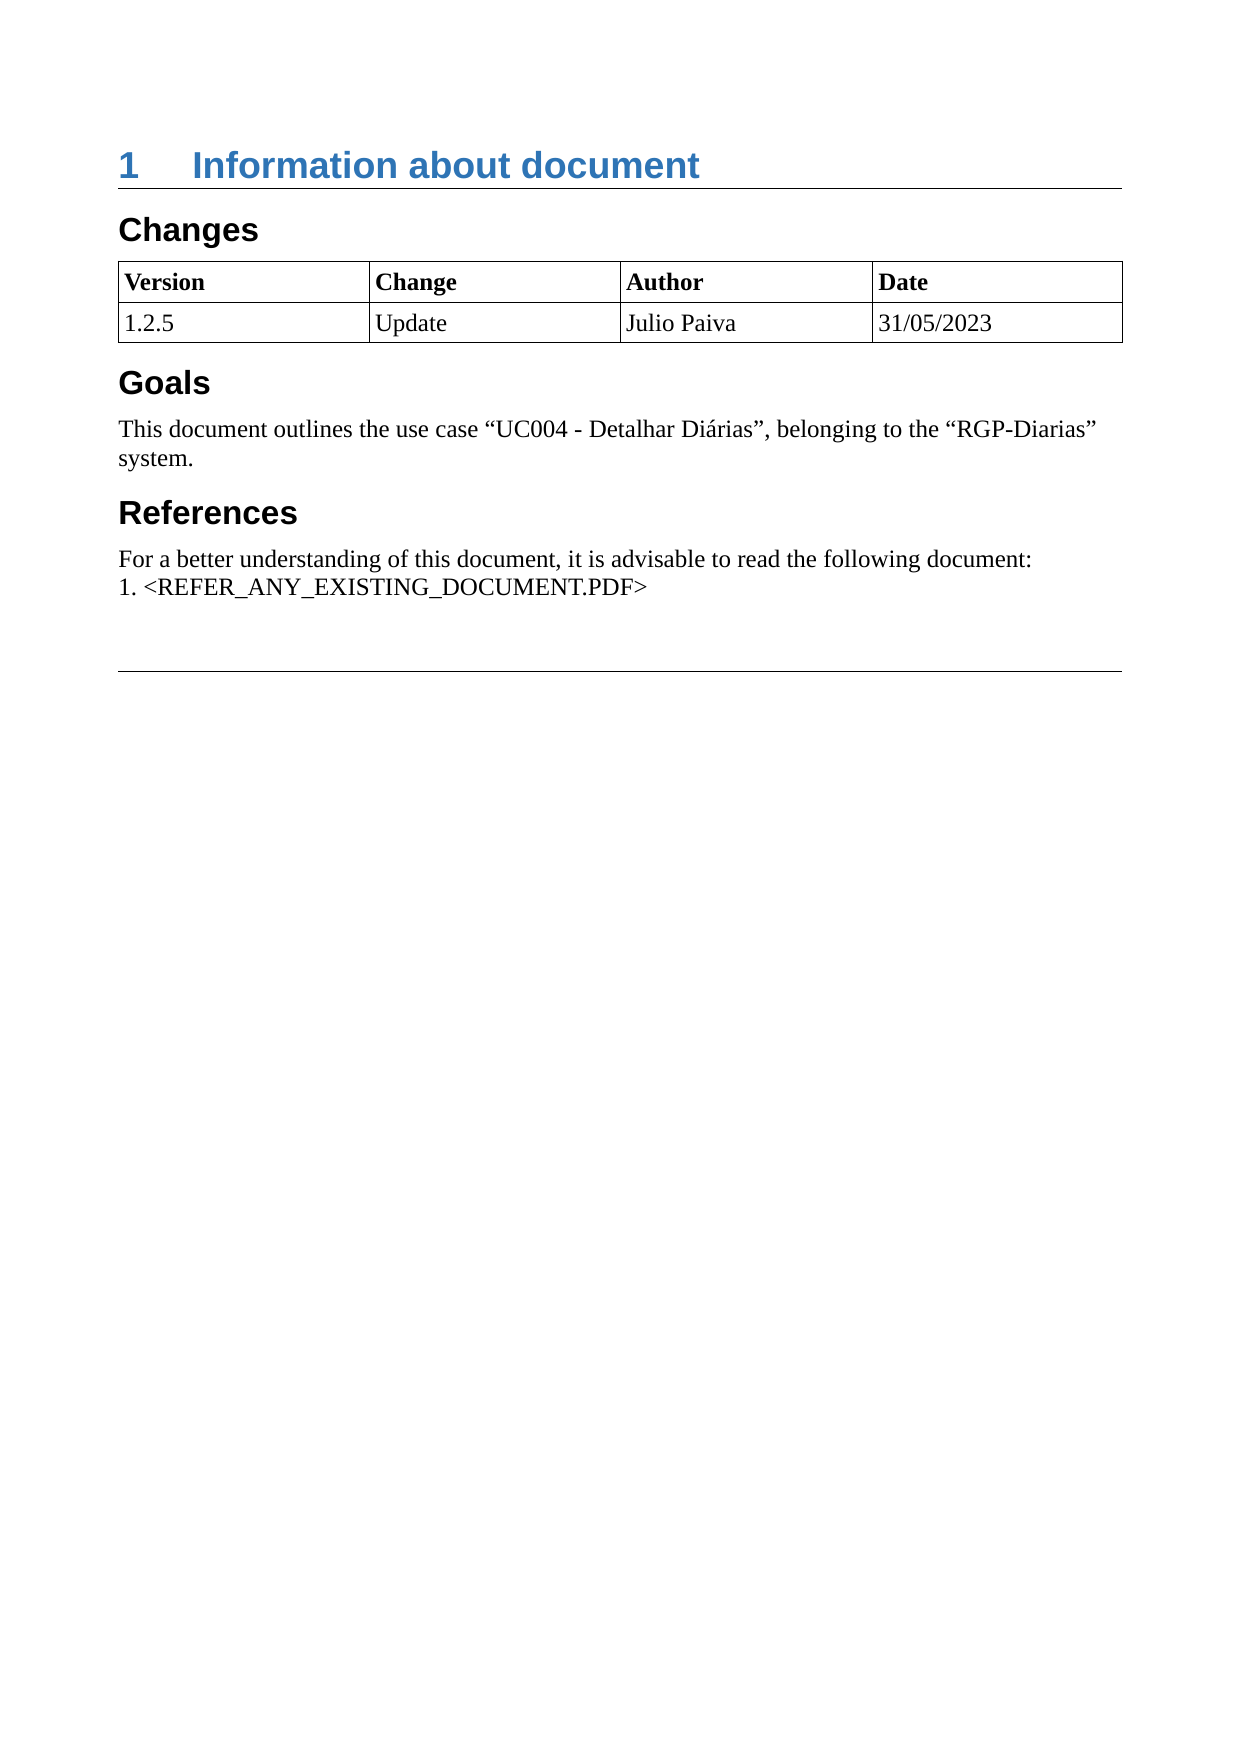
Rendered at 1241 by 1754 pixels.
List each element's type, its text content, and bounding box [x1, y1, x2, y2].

table_cell 31/05/2023 [873, 303, 1122, 342]
table_header Change [370, 262, 620, 301]
table_cell 1.2.5 [119, 303, 369, 342]
subtitle Changes [118, 210, 1122, 248]
text This document outlines the use case “UC004 - Detalhar Diárias”, belonging to the “RGP-Diarias” system. [118, 414, 1122, 472]
subtitle Goals [118, 363, 1122, 402]
table_cell Julio Paiva [621, 303, 872, 342]
table_header Date [873, 262, 1122, 301]
table_header Version [119, 262, 369, 301]
subtitle Information about document [118, 143, 1122, 188]
table_header Author [621, 262, 872, 301]
text 1. <REFER_ANY_EXISTING_DOCUMENT.PDF> [118, 572, 1122, 601]
subtitle References [118, 493, 1122, 531]
text For a better understanding of this document, it is advisable to read the following document: [118, 544, 1122, 572]
table_cell Update [370, 303, 620, 342]
